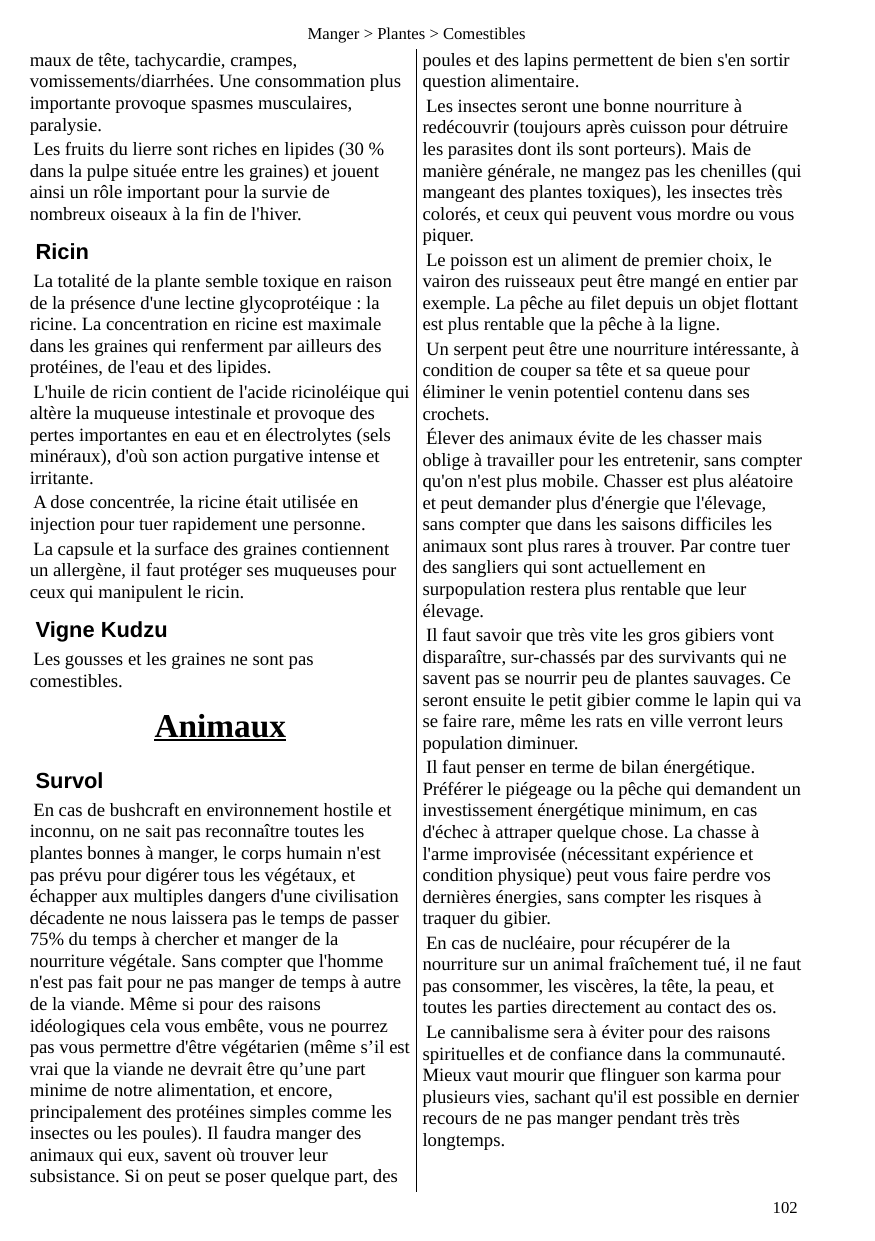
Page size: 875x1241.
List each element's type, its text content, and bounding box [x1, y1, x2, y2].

text Il faut savoir que très vite les gros gibiers vont disparaître, sur-chassés par des survivants qui ne savent pas se nourrir peu de plantes sauvages. Ce seront ensuite le petit gibier comme le lapin qui va se faire rare, même les rats en ville verront leurs population diminuer. [422, 624, 803, 753]
text Un serpent peut être une nourriture intéressante, à condition de couper sa tête et sa queue pour éliminer le venin potentiel contenu dans ses crochets. [422, 338, 803, 424]
subtitle Survol [35, 768, 411, 793]
text La totalité de la plante semble toxique en raison de la présence d'une lectine glycoprotéique : la ricine. La concentration en ricine est maximale dans les graines qui renferment par ailleurs des protéines, de l'eau et des lipides. [29, 270, 411, 378]
text poules et des lapins permettent de bien s'en sortir question alimentaire. [422, 49, 803, 92]
text La capsule et la surface des graines contiennent un allergène, il faut protéger ses muqueuses pour ceux qui manipulent le ricin. [29, 537, 411, 602]
text Il faut penser en terme de bilan énergétique. Préférer le piégeage ou la pêche qui demandent un investissement énergétique minimum, en cas d'échec à attraper quelque chose. La chasse à l'arme improvisée (nécessitant expérience et condition physique) peut vous faire perdre vos dernières énergies, sans compter les risques à traquer du gibier. [422, 756, 803, 929]
text Le cannibalisme sera à éviter pour des raisons spirituelles et de confiance dans la communauté. Mieux vaut mourir que flinguer son karma pour plusieurs vies, sachant qu'il est possible en dernier recours de ne pas manger pendant très très longtemps. [422, 1021, 803, 1150]
subtitle Ricin [35, 239, 411, 264]
text Le poisson est un aliment de premier choix, le vairon des ruisseaux peut être mangé en entier par exemple. La pêche au filet depuis un objet flottant est plus rentable que la pêche à la ligne. [422, 249, 803, 335]
subtitle Vigne Kudzu [35, 617, 411, 642]
text En cas de bushcraft en environnement hostile et inconnu, on ne sait pas reconnaître toutes les plantes bonnes à manger, le corps humain n'est pas prévu pour digérer tous les végétaux, et échapper aux multiples dangers d'une civilisation décadente ne nous laissera pas le temps de passer 75% du temps à chercher et manger de la nourriture végétale. Sans compter que l'homme n'est pas fait pour ne pas manger de temps à autre de la viande. Même si pour des raisons idéologiques cela vous embête, vous ne pourrez pas vous permettre d'être végétarien (même s’il est vrai que la viande ne devrait être qu’une part minime de notre alimentation, et encore, principalement des protéines simples comme les insectes ou les poules). Il faudra manger des animaux qui eux, savent où trouver leur subsistance. Si on peut se poser quelque part, des [29, 799, 411, 1187]
text L'huile de ricin contient de l'acide ricinoléique qui altère la muqueuse intestinale et provoque des pertes importantes en eau et en électrolytes (sels minéraux), d'où son action purgative intense et irritante. [29, 381, 411, 488]
text A dose concentrée, la ricine était utilisée en injection pour tuer rapidement une personne. [29, 491, 411, 534]
text maux de tête, tachycardie, crampes, vomissements/diarrhées. Une consommation plus importante provoque spasmes musculaires, paralysie. [29, 49, 411, 135]
subtitle Animaux [29, 706, 411, 744]
text En cas de nucléaire, pour récupérer de la nourriture sur un animal fraîchement tué, il ne faut pas consommer, les viscères, la tête, la peau, et toutes les parties directement au contact des os. [422, 932, 803, 1018]
text Élever des animaux évite de les chasser mais oblige à travailler pour les entretenir, sans compter qu'on n'est plus mobile. Chasser est plus aléatoire et peut demander plus d'énergie que l'élevage, sans compter que dans les saisons difficiles les animaux sont plus rares à trouver. Par contre tuer des sangliers qui sont actuellement en surpopulation restera plus rentable que leur élevage. [422, 427, 803, 621]
text Les fruits du lierre sont riches en lipides (30 % dans la pulpe située entre les graines) et jouent ainsi un rôle important pour la survie de nombreux oiseaux à la fin de l'hiver. [29, 138, 411, 224]
text Les insectes seront une bonne nourriture à redécouvrir (toujours après cuisson pour détruire les parasites dont ils sont porteurs). Mais de manière générale, ne mangez pas les chenilles (qui mangeant des plantes toxiques), les insectes très colorés, et ceux qui peuvent vous mordre ou vous piquer. [422, 95, 803, 246]
text Les gousses et les graines ne sont pas comestibles. [29, 648, 411, 691]
